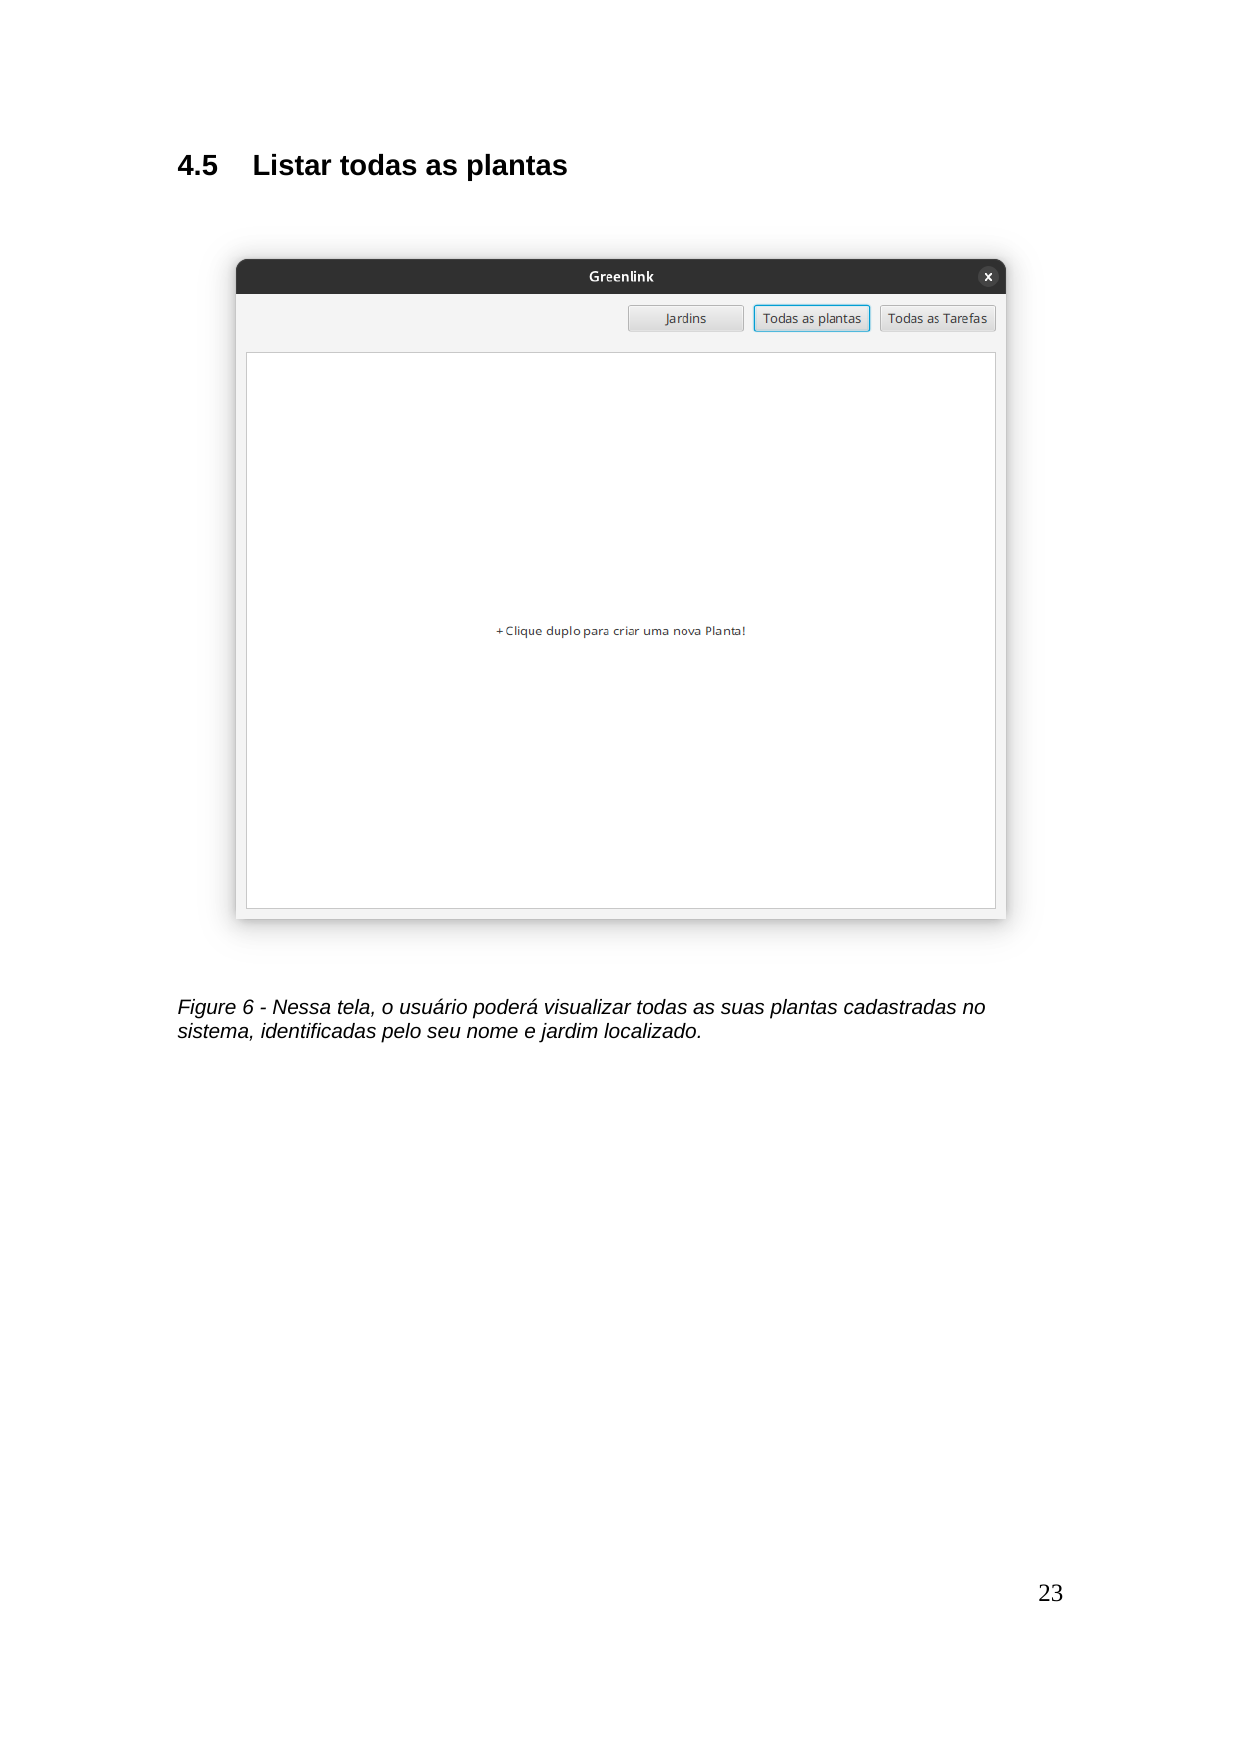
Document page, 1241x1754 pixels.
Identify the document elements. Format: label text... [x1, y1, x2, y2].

text Figure 6 - Nessa tela, o usuário poderá visualizar todas as suas plantas cadastradas no sistema, identificadas pelo seu nome e jardim localizado. [177, 983, 1063, 1043]
subtitle Listar todas as plantas [177, 148, 1063, 181]
picture [177, 206, 1063, 983]
